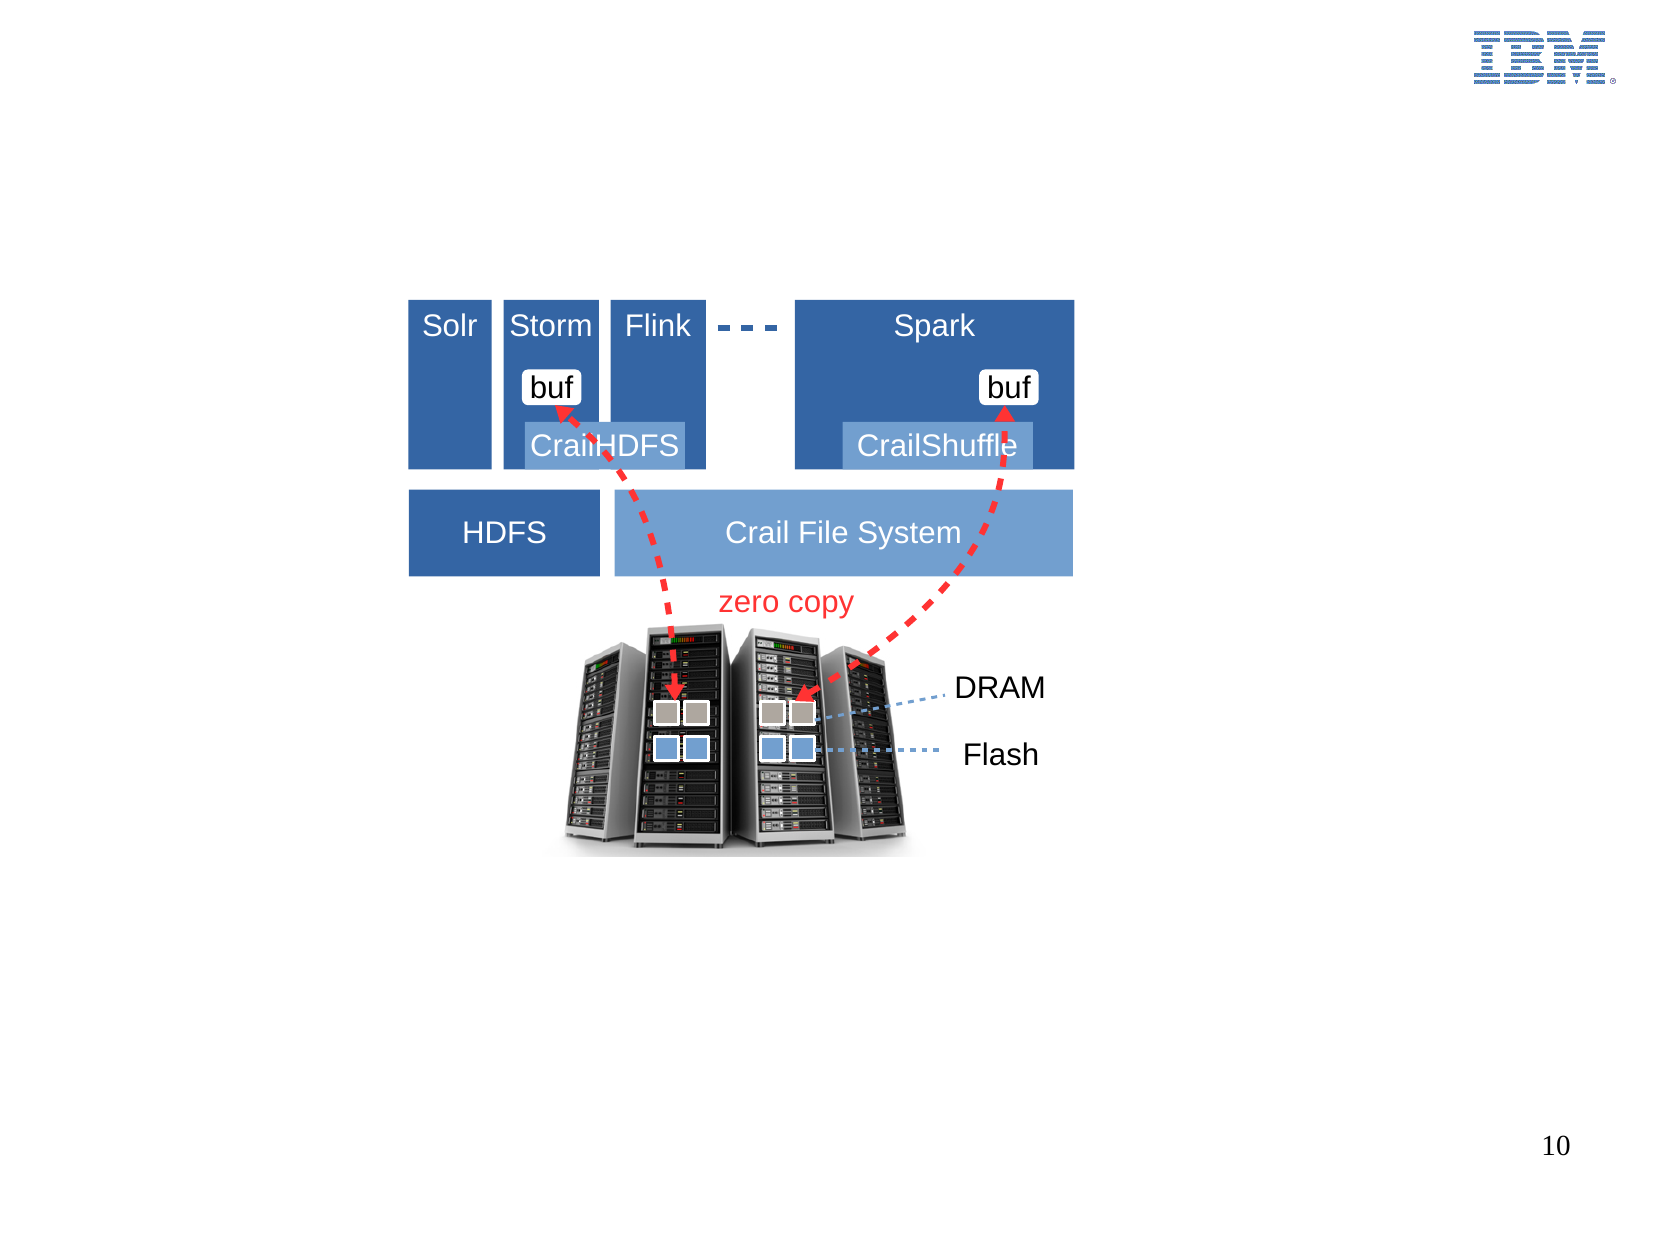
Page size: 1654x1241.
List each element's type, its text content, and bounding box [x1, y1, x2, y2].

text_box DRAM [939, 662, 1066, 713]
text_box Storm [503, 299, 599, 470]
text_box Spark [794, 299, 1075, 470]
text_box [684, 701, 709, 725]
text_box Solr [408, 299, 492, 470]
picture [1440, 0, 1654, 127]
text_box buf [521, 369, 582, 406]
text_box [760, 701, 785, 725]
text_box [654, 701, 679, 725]
text_box [654, 736, 679, 761]
text_box [760, 736, 785, 761]
text_box CrailHDFS [524, 421, 685, 470]
text_box buf [979, 369, 1039, 406]
text_box CrailShuffle [842, 421, 1033, 470]
text_box Flink [610, 299, 706, 470]
text_box Crail File System [614, 489, 1073, 577]
text_box zero copy [674, 576, 900, 627]
picture [525, 611, 946, 857]
text_box HDFS [408, 489, 600, 577]
text_box Flash [948, 729, 1069, 781]
text_box [790, 701, 815, 725]
text_box [684, 736, 709, 761]
text_box [790, 736, 815, 761]
